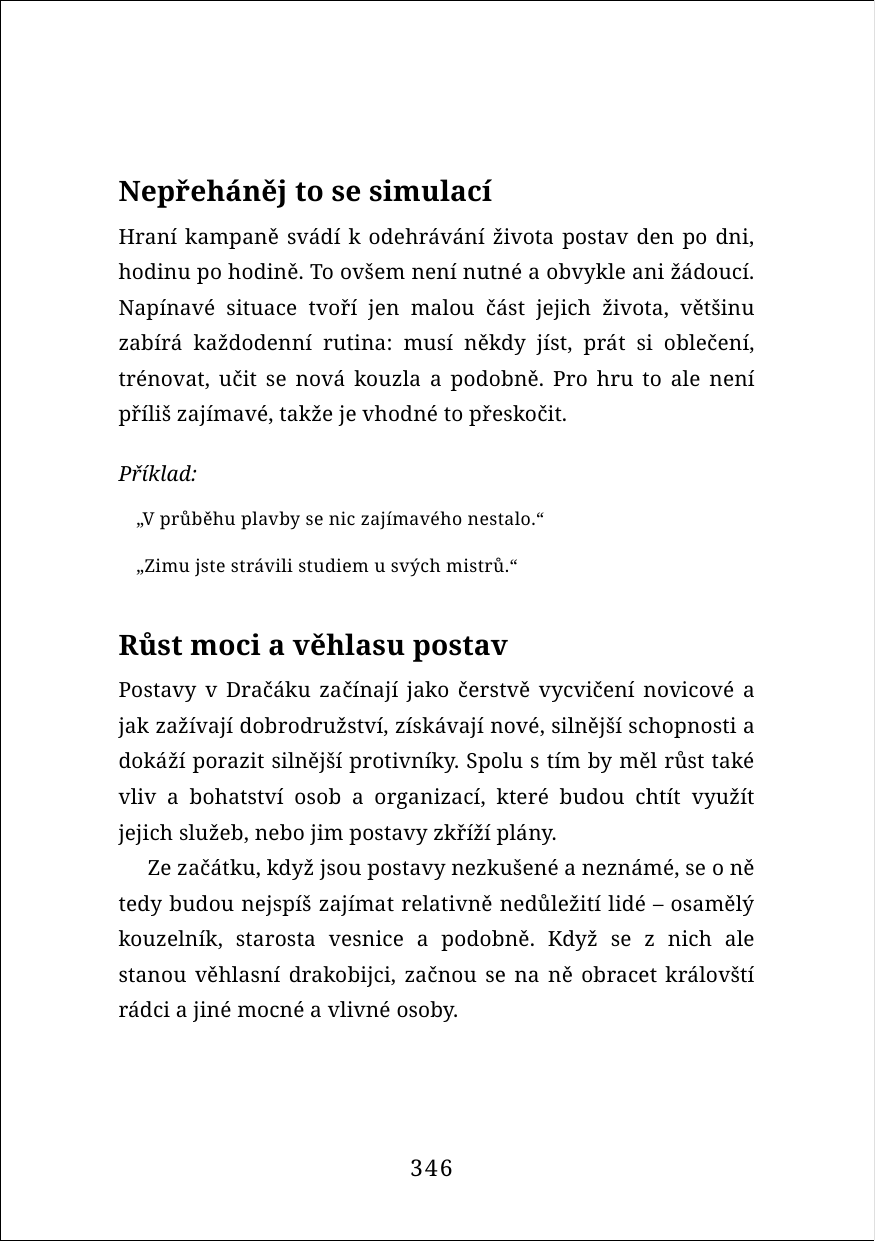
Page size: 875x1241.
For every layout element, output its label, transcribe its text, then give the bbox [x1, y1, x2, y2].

text „V průběhu plavby se nic zajímavého nestalo.“ [136, 506, 756, 530]
text Hraní kampaně svádí k odehrávání života postav den po dni, hodinu po hodině. To ovšem není nutné a obvykle ani žádoucí. Napínavé situace tvoří jen malou část jejich života, většinu zabírá každodenní rutina: musí někdy jíst, prát si oblečení, trénovat, učit se nová kouzla a podobně. Pro hru to ale není příliš zajímavé, takže je vhodné to přeskočit. [118, 222, 756, 428]
text Příklad: [118, 459, 756, 487]
text Postavy v Dračáku začínají jako čerstvě vycvičení novicové a jak zažívají dobrodružství, získávají nové, silnější schopnosti a dokáží porazit silnější protivníky. Spolu s tím by měl růst také vliv a bohatství osob a organizací, které budou chtít využít jejich služeb, nebo jim postavy zkříží plány. Ze začátku, když jsou postavy nezkušené a neznámé, se o ně tedy budou nejspíš zajímat relativně nedůležití lidé – osamělý kouzelník, starosta vesnice a podobně. Když se z nich ale stanou věhlasní drakobijci, začnou se na ně obracet královští rádci a jiné mocné a vlivné osoby. [118, 676, 756, 1024]
subtitle Nepřeháněj to se simulací [118, 172, 756, 210]
subtitle Růst moci a věhlasu postav [118, 625, 756, 664]
text „Zimu jste strávili studiem u svých mistrů.“ [136, 554, 756, 578]
